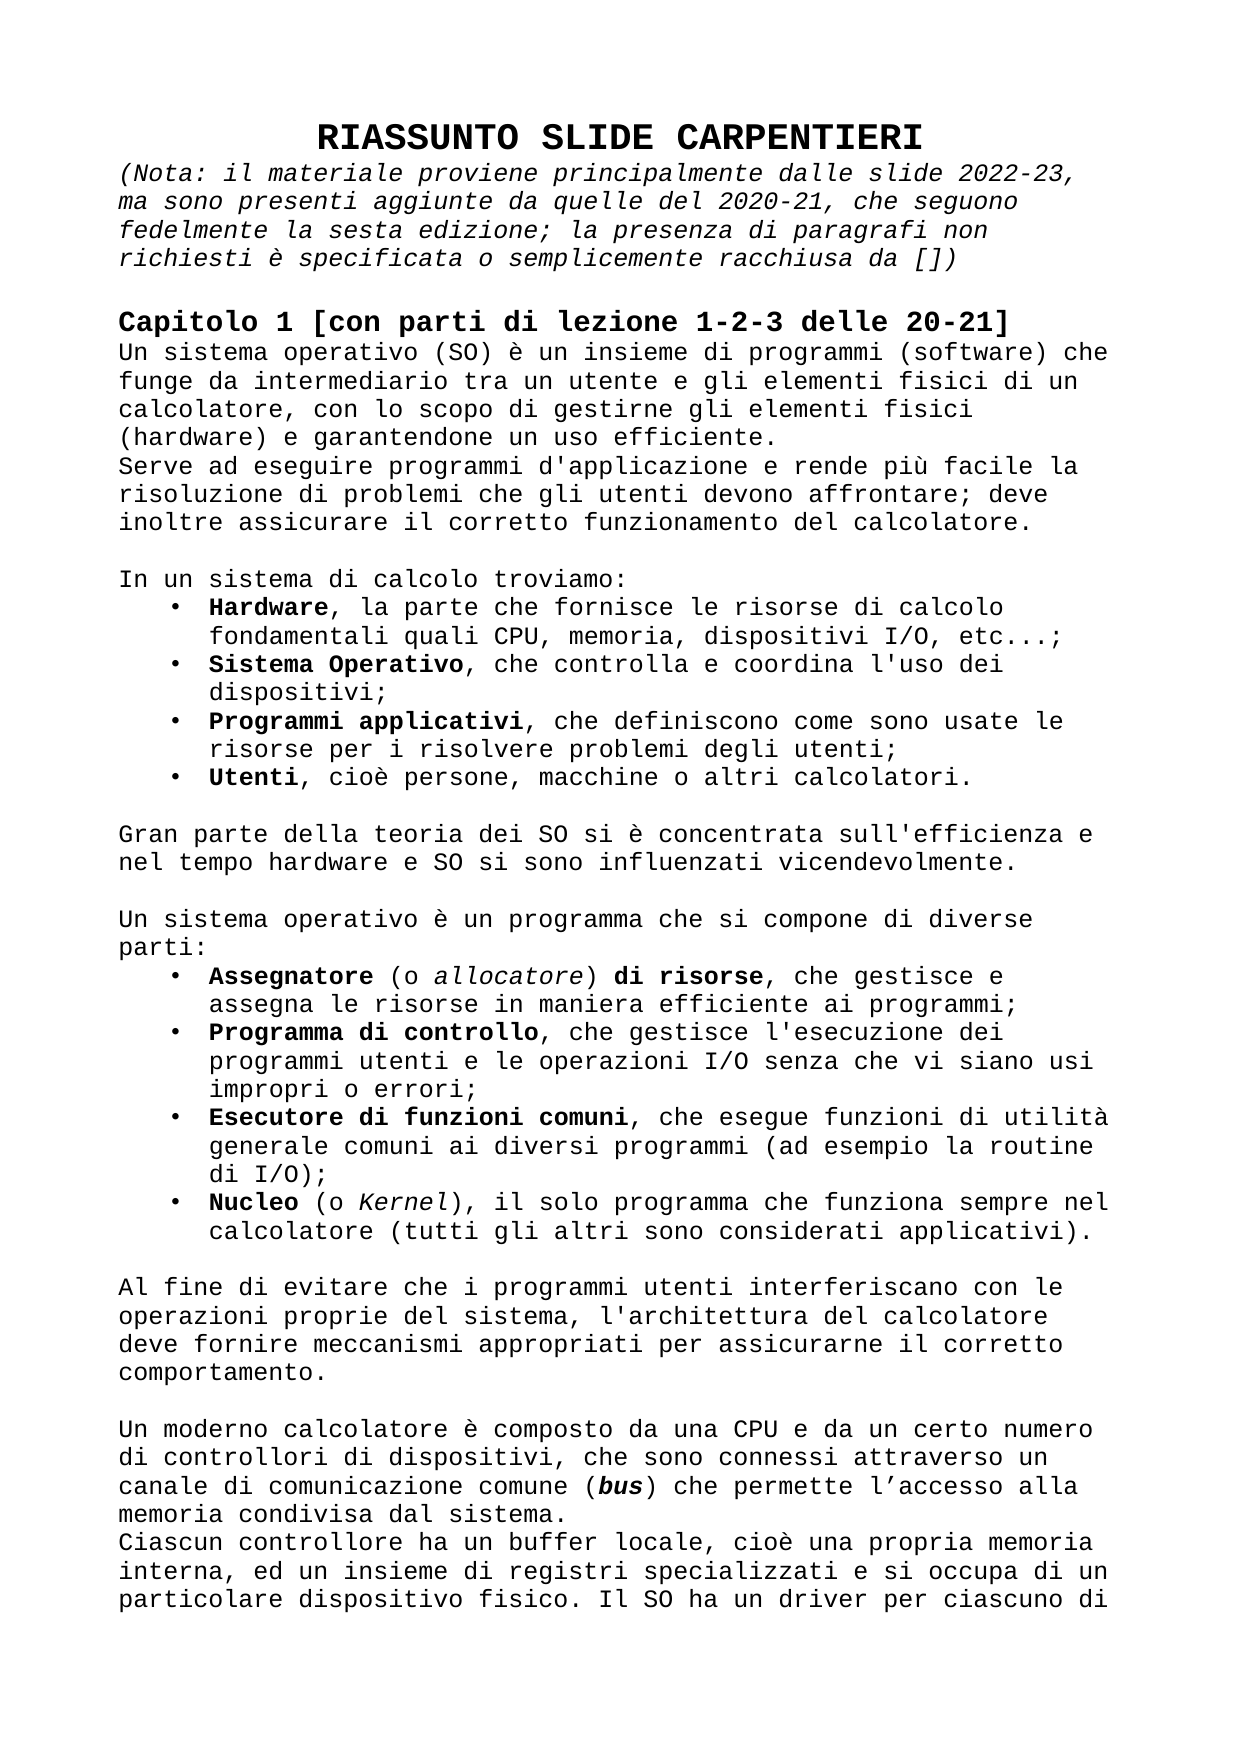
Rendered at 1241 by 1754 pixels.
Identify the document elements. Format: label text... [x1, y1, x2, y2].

text In un sistema di calcolo troviamo: [118, 567, 1122, 595]
list Hardware, la parte che fornisce le risorse di calcolo fondamentali quali CPU, memoria, dispositivi I/O, etc...; [171, 595, 1122, 652]
text (Nota: il materiale proviene principalmente dalle slide 2022-23, ma sono presenti aggiunte da quelle del 2020-21, che seguono fedelmente la sesta edizione; la presenza di paragrafi non richiesti è specificata o semplicemente racchiusa da []) [118, 161, 1122, 274]
text Serve ad eseguire programmi d'applicazione e rende più facile la risoluzione di problemi che gli utenti devono affrontare; deve inoltre assicurare il corretto funzionamento del calcolatore. [118, 453, 1122, 538]
list Esecutore di funzioni comuni, che esegue funzioni di utilità generale comuni ai diversi programmi (ad esempio la routine di I/O); [171, 1105, 1122, 1190]
list Assegnatore (o allocatore) di risorse, che gestisce e assegna le risorse in maniera efficiente ai programmi; [171, 963, 1122, 1020]
list Utenti, cioè persone, macchine o altri calcolatori. [171, 765, 1122, 793]
text Ciascun controllore ha un buffer locale, cioè una propria memoria interna, ed un insieme di registri specializzati e si occupa di un particolare dispositivo fisico. Il SO ha un driver per ciascuno di [118, 1530, 1122, 1615]
text Un moderno calcolatore è composto da una CPU e da un certo numero di controllori di dispositivi, che sono connessi attraverso un canale di comunicazione comune (bus) che permette l’accesso alla memoria condivisa dal sistema. [118, 1417, 1122, 1530]
text Capitolo 1 [con parti di lezione 1-2-3 delle 20-21] [118, 307, 1122, 340]
text Gran parte della teoria dei SO si è concentrata sull'efficienza e nel tempo hardware e SO si sono influenzati vicendevolmente. [118, 822, 1122, 878]
text RIASSUNTO SLIDE CARPENTIERI [118, 118, 1122, 161]
list Nucleo (o Kernel), il solo programma che funziona sempre nel calcolatore (tutti gli altri sono considerati applicativi). [171, 1190, 1122, 1247]
list Programma di controllo, che gestisce l'esecuzione dei programmi utenti e le operazioni I/O senza che vi siano usi impropri o errori; [171, 1020, 1122, 1105]
list Programmi applicativi, che definiscono come sono usate le risorse per i risolvere problemi degli utenti; [171, 708, 1122, 765]
text Un sistema operativo è un programma che si compone di diverse parti: [118, 907, 1122, 963]
list Sistema Operativo, che controlla e coordina l'uso dei dispositivi; [171, 652, 1122, 708]
text Al fine di evitare che i programmi utenti interferiscano con le operazioni proprie del sistema, l'architettura del calcolatore deve fornire meccanismi appropriati per assicurarne il corretto comportamento. [118, 1275, 1122, 1388]
text Un sistema operativo (SO) è un insieme di programmi (software) che funge da intermediario tra un utente e gli elementi fisici di un calcolatore, con lo scopo di gestirne gli elementi fisici (hardware) e garantendone un uso efficiente. [118, 340, 1122, 453]
